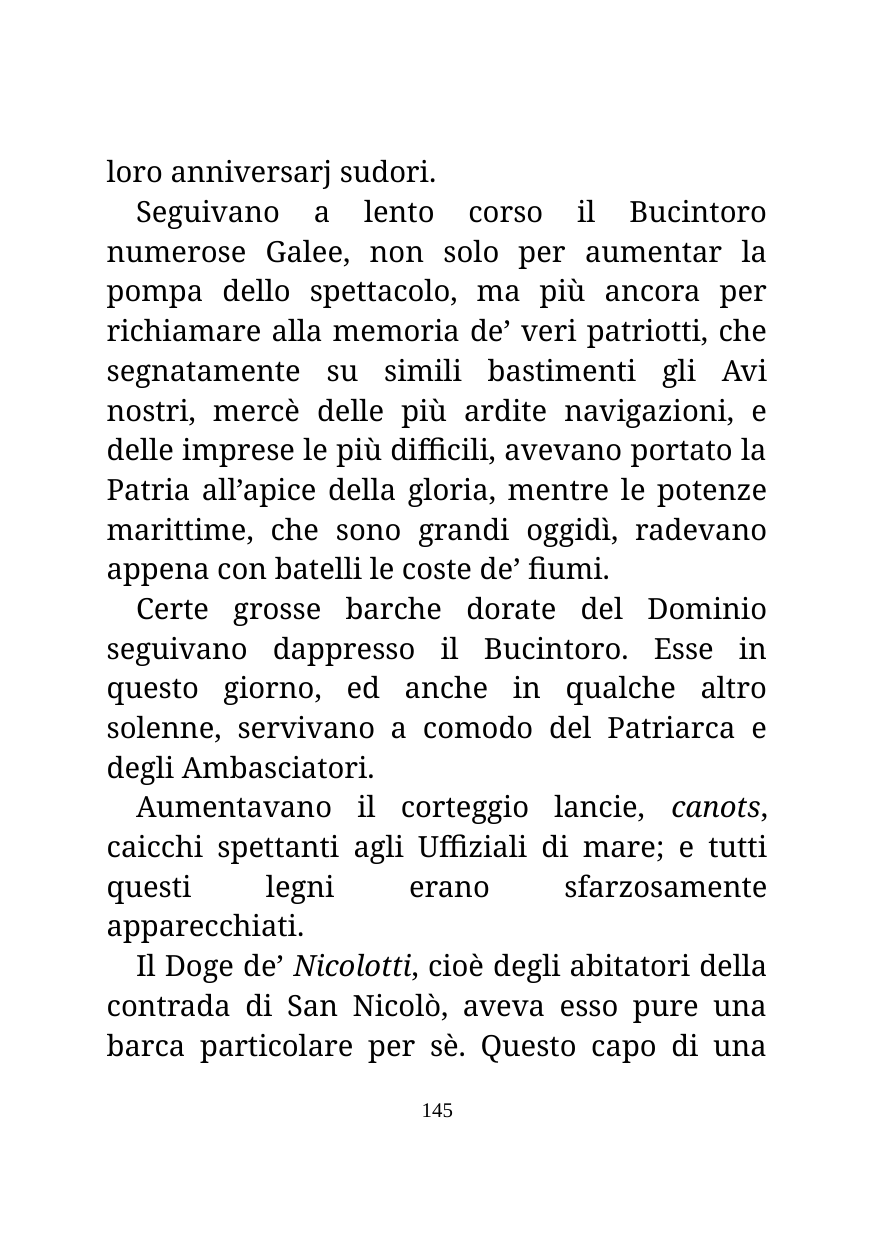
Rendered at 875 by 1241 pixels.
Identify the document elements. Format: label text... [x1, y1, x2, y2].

text Certe grosse barche dorate del Dominio seguivano dappresso il Bucintoro. Esse in questo giorno, ed anche in qualche altro solenne, servivano a comodo del Patriarca e degli Ambasciatori. [106, 588, 768, 787]
text Il Doge de’ Nicolotti, cioè degli abitatori della contrada di San Nicolò, aveva esso pure una barca particolare per sè. Questo capo di una [106, 945, 768, 1064]
text loro anniversarj sudori. [106, 152, 768, 191]
text Seguivano a lento corso il Bucintoro numerose Galee, non solo per aumentar la pompa dello spettacolo, ma più ancora per richiamare alla memoria de’ veri patriotti, che segnatamente su simili bastimenti gli Avi nostri, mercè delle più ardite navigazioni, e delle imprese le più difficili, avevano portato la Patria all’apice della gloria, mentre le potenze marittime, che sono grandi oggidì, radevano appena con batelli le coste de’ fiumi. [106, 191, 768, 588]
text Aumentavano il corteggio lancie, canots, caicchi spettanti agli Uffiziali di mare; e tutti questi legni erano sfarzosamente apparecchiati. [106, 787, 768, 945]
